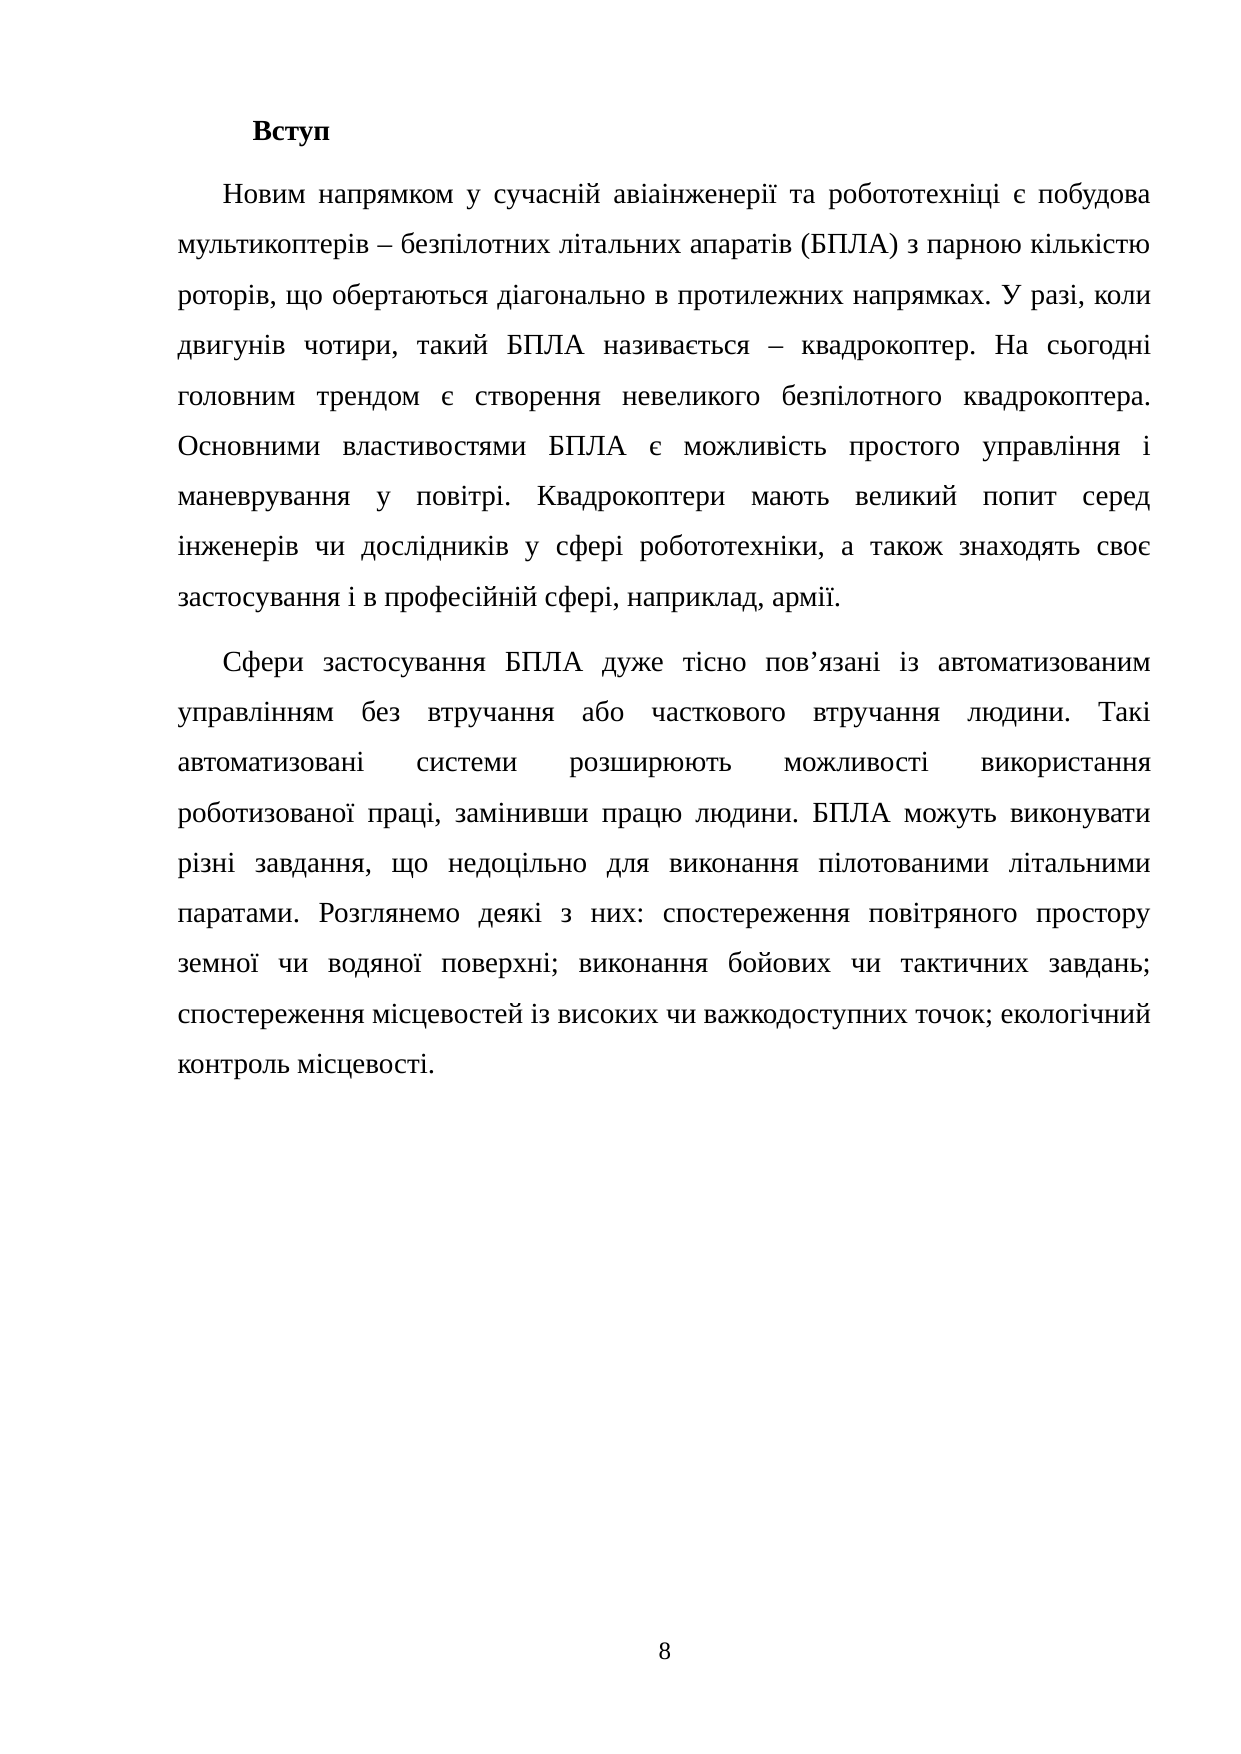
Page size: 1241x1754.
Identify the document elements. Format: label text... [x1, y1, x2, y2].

subtitle Новим напрямком у сучасній авіаінженерії та робототехніці є побудова мультикоптерів – безпілотних літальних апаратів (БПЛА) з парною кількістю роторів, що обертаються діагонально в протилежних напрямках. У разі, коли двигунів чотири, такий БПЛА називається – квадрокоптер. На сьогодні головним трендом є створення невеликого безпілотного квадрокоптера. Основними властивостями БПЛА є можливість простого управління і маневрування у повітрі. Квадрокоптери мають великий попит серед інженерів чи дослідників у сфері робототехніки, а також знаходять своє застосування і в професійній сфері, наприклад, армії. [177, 176, 1152, 612]
subtitle Вступ [252, 113, 1152, 147]
subtitle Сфери застосування БПЛА дуже тісно пов’язані із автоматизованим управлінням без втручання або часткового втручання людини. Такі автоматизовані системи розширюють можливості використання роботизованої праці, замінивши працю людини. БПЛА можуть виконувати різні завдання, що недоцільно для виконання пілотованими літальними паратами. Розглянемо деякі з них: спостереження повітряного простору земної чи водяної поверхні; виконання бойових чи тактичних завдань; спостереження місцевостей із високих чи важкодоступних точок; екологічний контроль місцевості. [177, 644, 1152, 1080]
